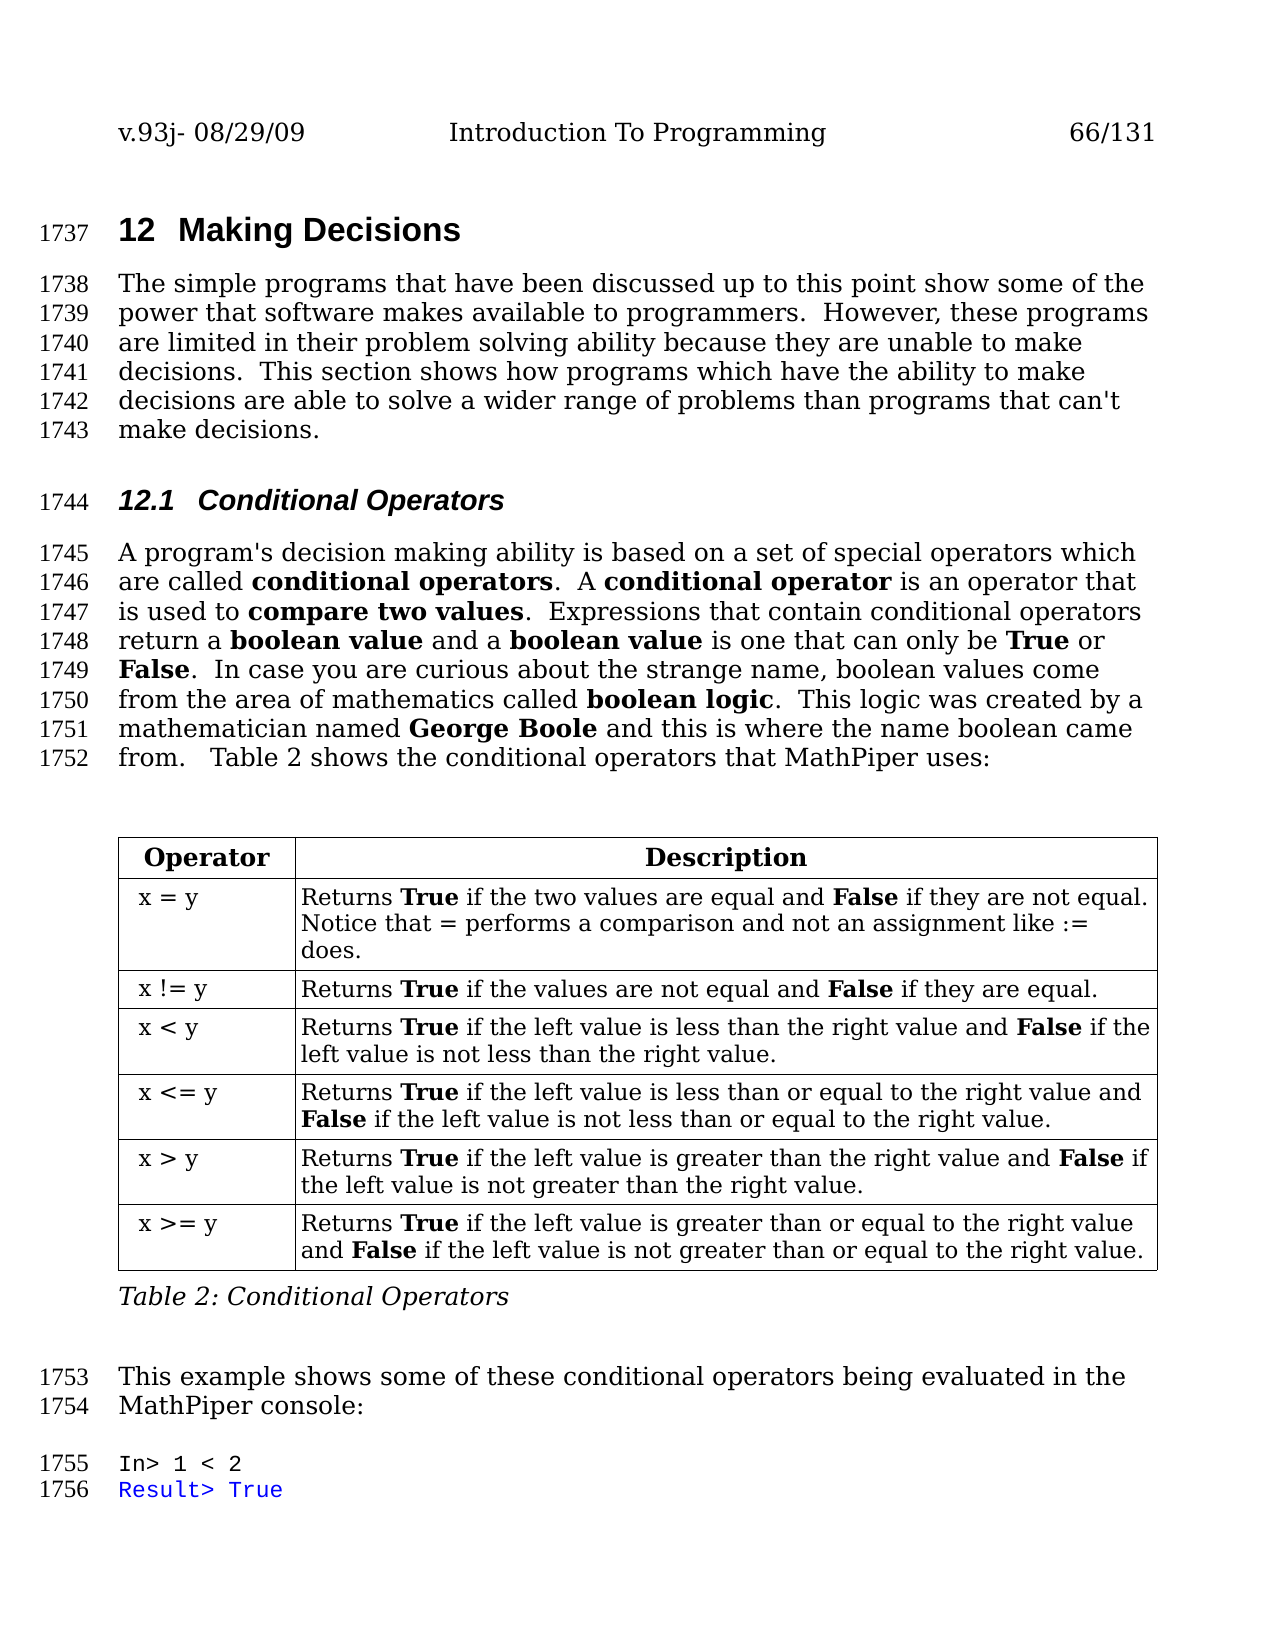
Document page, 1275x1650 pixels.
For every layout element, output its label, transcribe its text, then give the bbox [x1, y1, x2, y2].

table_cell x = y [119, 879, 295, 970]
table_cell x > y [119, 1140, 295, 1204]
subtitle Conditional Operators [118, 483, 1157, 517]
table_cell Returns True if the left value is less than or equal to the right value and False if the left value is not less than or equal to the right value. [296, 1075, 1157, 1139]
text The simple programs that have been discussed up to this point show some of the power that software makes available to programmers. However, these programs are limited in their problem solving ability because they are unable to make decisions. This section shows how programs which have the ability to make decisions are able to solve a wider range of problems than programs that can't make decisions. [118, 269, 1157, 444]
text This example shows some of these conditional operators being evaluated in the MathPiper console: [118, 1362, 1157, 1420]
subtitle Making Decisions [118, 210, 1157, 248]
text A program's decision making ability is based on a set of special operators which are called conditional operators. A conditional operator is an operator that is used to compare two values. Expressions that contain conditional operators return a boolean value and a boolean value is one that can only be True or False. In case you are curious about the strange name, boolean values come from the area of mathematics called boolean logic. This logic was created by a mathematician named George Boole and this is where the name boolean came from. Table 2 shows the conditional operators that MathPiper uses: [118, 538, 1157, 772]
table_header Description [296, 838, 1157, 878]
table_cell Returns True if the left value is greater than or equal to the right value and False if the left value is not greater than or equal to the right value. [296, 1205, 1157, 1270]
table_cell Returns True if the two values are equal and False if they are not equal. Notice that = performs a comparison and not an assignment like := does. [296, 879, 1157, 970]
table_cell Returns True if the values are not equal and False if they are equal. [296, 971, 1157, 1008]
table_header Operator [119, 838, 295, 878]
table_cell Returns True if the left value is greater than the right value and False if the left value is not greater than the right value. [296, 1140, 1157, 1204]
table_cell x >= y [119, 1205, 295, 1270]
table_cell x < y [119, 1009, 295, 1073]
text Table 2: Conditional Operators [118, 1282, 1157, 1311]
table_cell x != y [119, 971, 295, 1008]
table_cell Returns True if the left value is less than the right value and False if the left value is not less than the right value. [296, 1009, 1157, 1073]
table_cell x <= y [119, 1075, 295, 1139]
text Result> True [118, 1478, 1157, 1504]
text In> 1 < 2 [118, 1452, 1157, 1478]
